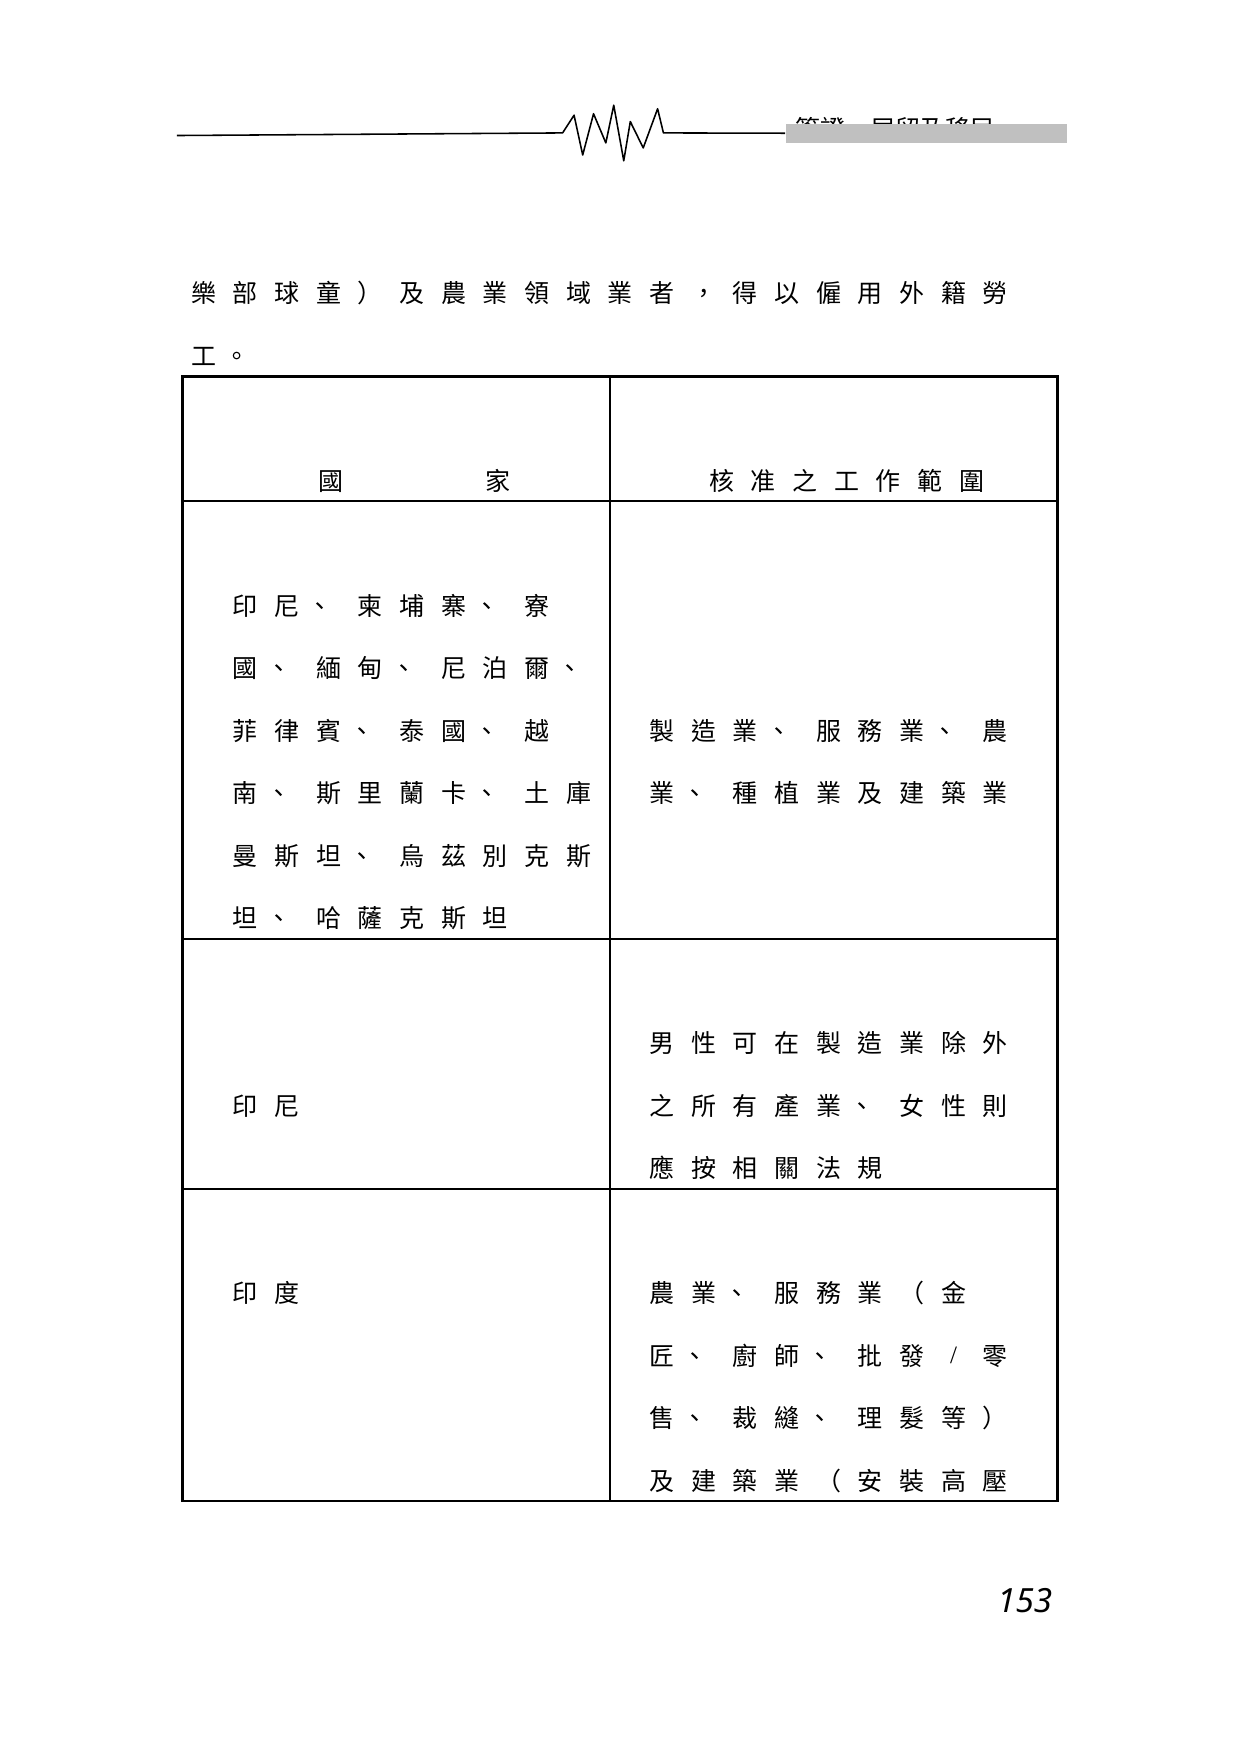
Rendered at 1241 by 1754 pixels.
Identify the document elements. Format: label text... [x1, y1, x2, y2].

table_cell 印尼 [184, 940, 609, 1188]
table_cell 農業、服務業（金匠、廚師、批發/零售、裁縫、理髮等）及建築業（安裝高壓 [611, 1190, 1056, 1500]
table_cell 印度 [184, 1190, 609, 1500]
table_cell 印尼、柬埔寨、寮國、緬甸、尼泊爾、菲律賓、泰國、越南、斯里蘭卡、土庫曼斯坦、烏茲別克斯坦、哈薩克斯坦 [184, 502, 609, 938]
text 樂部球童）及農業領域業者，得以僱用外籍勞工。 [183, 250, 1058, 375]
table_header 核准之工作範圍 [611, 378, 1056, 500]
table_cell 製造業、服務業、農業、種植業及建築業 [611, 502, 1056, 938]
table_header 國 家 [184, 378, 609, 500]
table_cell 男性可在製造業除外之所有產業、女性則應按相關法規 [611, 940, 1056, 1188]
